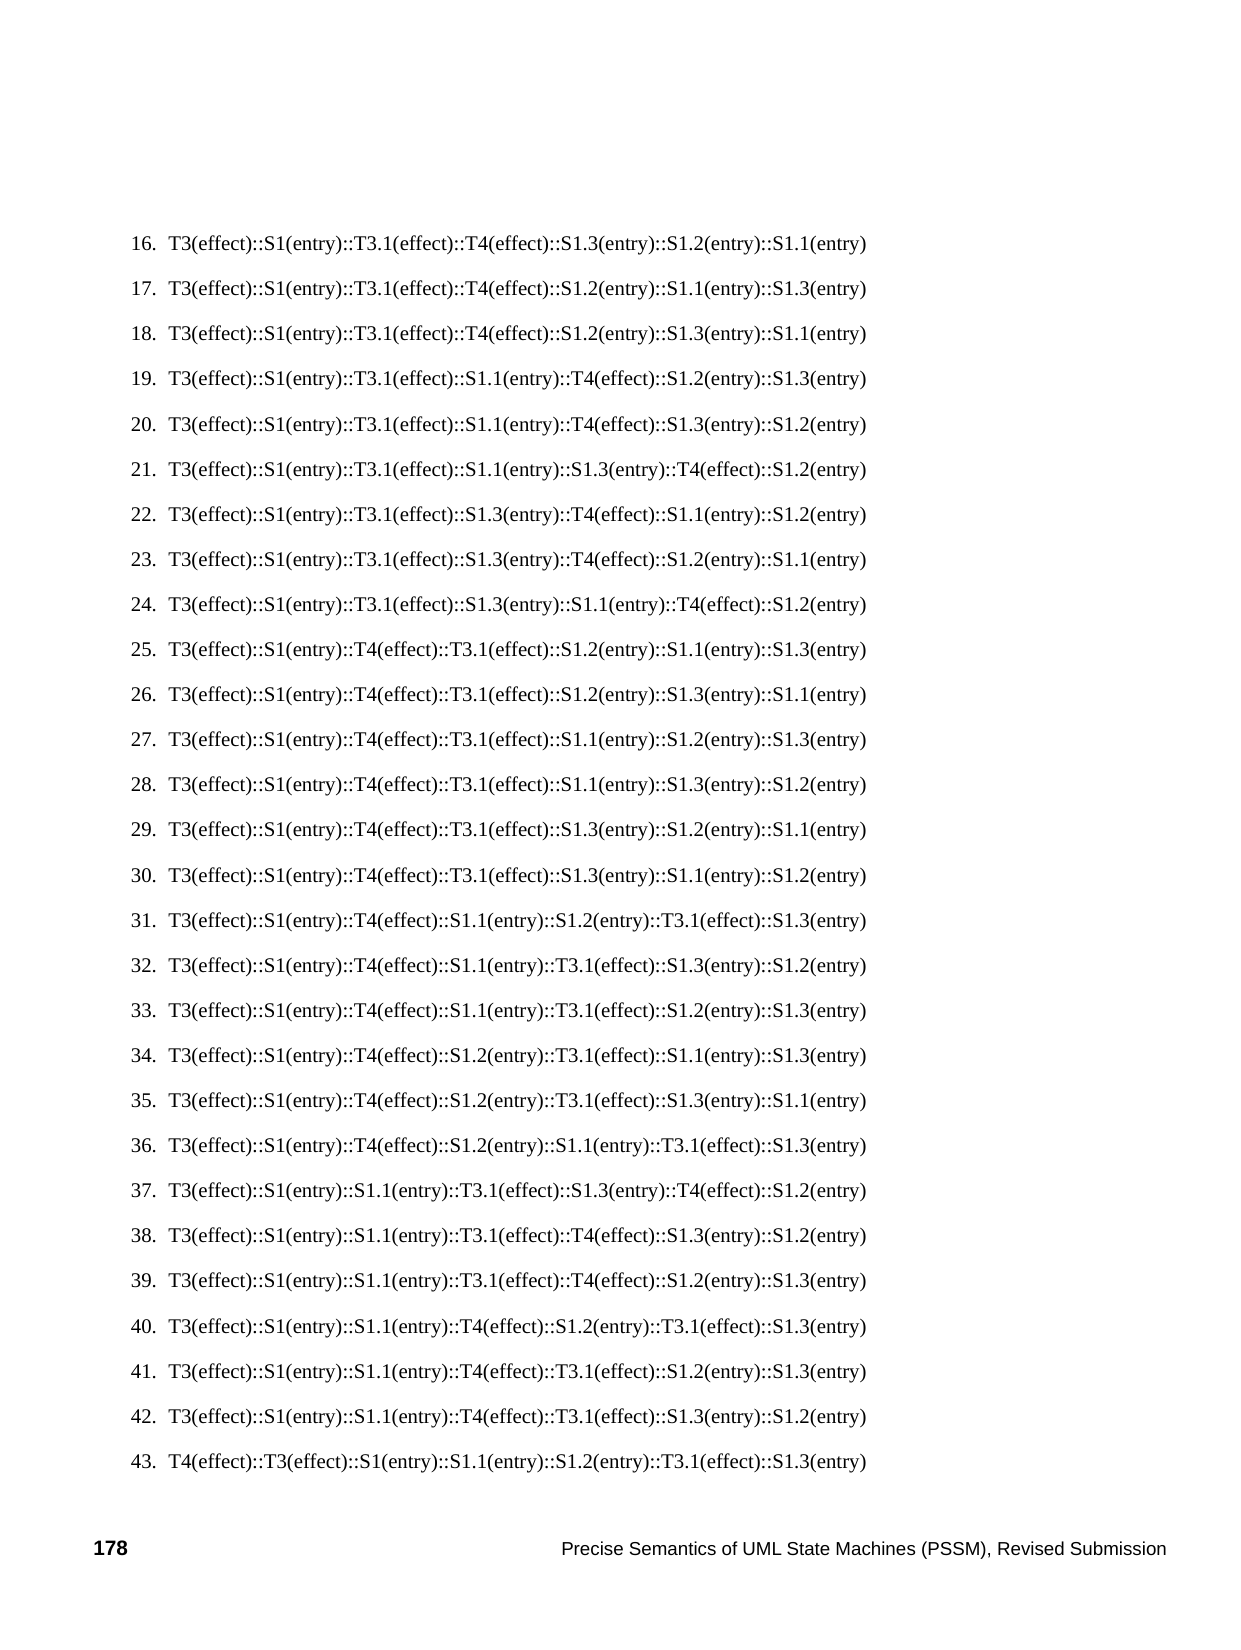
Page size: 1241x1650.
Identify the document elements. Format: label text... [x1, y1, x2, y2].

list T3(effect)::S1(entry)::T4(effect)::S1.1(entry)::T3.1(effect)::S1.3(entry)::S1.2(entry) [131, 953, 1164, 977]
list T3(effect)::S1(entry)::T3.1(effect)::S1.3(entry)::S1.1(entry)::T4(effect)::S1.2(entry) [131, 592, 1164, 616]
list T3(effect)::S1(entry)::T3.1(effect)::S1.3(entry)::T4(effect)::S1.2(entry)::S1.1(entry) [131, 547, 1164, 571]
list T3(effect)::S1(entry)::T4(effect)::S1.2(entry)::S1.1(entry)::T3.1(effect)::S1.3(entry) [131, 1133, 1164, 1157]
list T3(effect)::S1(entry)::T4(effect)::S1.2(entry)::T3.1(effect)::S1.1(entry)::S1.3(entry) [131, 1043, 1164, 1067]
list T3(effect)::S1(entry)::T4(effect)::T3.1(effect)::S1.2(entry)::S1.1(entry)::S1.3(entry) [131, 637, 1164, 661]
list T3(effect)::S1(entry)::T3.1(effect)::S1.1(entry)::S1.3(entry)::T4(effect)::S1.2(entry) [131, 457, 1164, 481]
list T3(effect)::S1(entry)::S1.1(entry)::T3.1(effect)::T4(effect)::S1.3(entry)::S1.2(entry) [131, 1223, 1164, 1247]
list T3(effect)::S1(entry)::T4(effect)::T3.1(effect)::S1.1(entry)::S1.2(entry)::S1.3(entry) [131, 727, 1164, 751]
list T3(effect)::S1(entry)::T3.1(effect)::S1.3(entry)::T4(effect)::S1.1(entry)::S1.2(entry) [131, 502, 1164, 526]
list T3(effect)::S1(entry)::T4(effect)::T3.1(effect)::S1.3(entry)::S1.1(entry)::S1.2(entry) [131, 862, 1164, 887]
list T3(effect)::S1(entry)::S1.1(entry)::T4(effect)::S1.2(entry)::T3.1(effect)::S1.3(entry) [131, 1313, 1164, 1338]
list T3(effect)::S1(entry)::T4(effect)::S1.1(entry)::S1.2(entry)::T3.1(effect)::S1.3(entry) [131, 908, 1164, 932]
list T3(effect)::S1(entry)::T4(effect)::S1.2(entry)::T3.1(effect)::S1.3(entry)::S1.1(entry) [131, 1088, 1164, 1112]
list T3(effect)::S1(entry)::T4(effect)::T3.1(effect)::S1.3(entry)::S1.2(entry)::S1.1(entry) [131, 817, 1164, 841]
list T3(effect)::S1(entry)::T3.1(effect)::T4(effect)::S1.2(entry)::S1.1(entry)::S1.3(entry) [131, 276, 1164, 300]
list T3(effect)::S1(entry)::S1.1(entry)::T4(effect)::T3.1(effect)::S1.3(entry)::S1.2(entry) [131, 1404, 1164, 1428]
list T3(effect)::S1(entry)::T4(effect)::S1.1(entry)::T3.1(effect)::S1.2(entry)::S1.3(entry) [131, 998, 1164, 1022]
list T3(effect)::S1(entry)::T3.1(effect)::S1.1(entry)::T4(effect)::S1.2(entry)::S1.3(entry) [131, 366, 1164, 390]
list T3(effect)::S1(entry)::T4(effect)::T3.1(effect)::S1.1(entry)::S1.3(entry)::S1.2(entry) [131, 772, 1164, 796]
list T3(effect)::S1(entry)::T3.1(effect)::T4(effect)::S1.3(entry)::S1.2(entry)::S1.1(entry) [131, 231, 1164, 255]
list T3(effect)::S1(entry)::T4(effect)::T3.1(effect)::S1.2(entry)::S1.3(entry)::S1.1(entry) [131, 682, 1164, 706]
list T3(effect)::S1(entry)::S1.1(entry)::T3.1(effect)::T4(effect)::S1.2(entry)::S1.3(entry) [131, 1268, 1164, 1292]
list T4(effect)::T3(effect)::S1(entry)::S1.1(entry)::S1.2(entry)::T3.1(effect)::S1.3(entry) [131, 1449, 1164, 1473]
list T3(effect)::S1(entry)::S1.1(entry)::T4(effect)::T3.1(effect)::S1.2(entry)::S1.3(entry) [131, 1359, 1164, 1383]
list T3(effect)::S1(entry)::T3.1(effect)::T4(effect)::S1.2(entry)::S1.3(entry)::S1.1(entry) [131, 321, 1164, 345]
list T3(effect)::S1(entry)::S1.1(entry)::T3.1(effect)::S1.3(entry)::T4(effect)::S1.2(entry) [131, 1178, 1164, 1202]
list T3(effect)::S1(entry)::T3.1(effect)::S1.1(entry)::T4(effect)::S1.3(entry)::S1.2(entry) [131, 411, 1164, 436]
